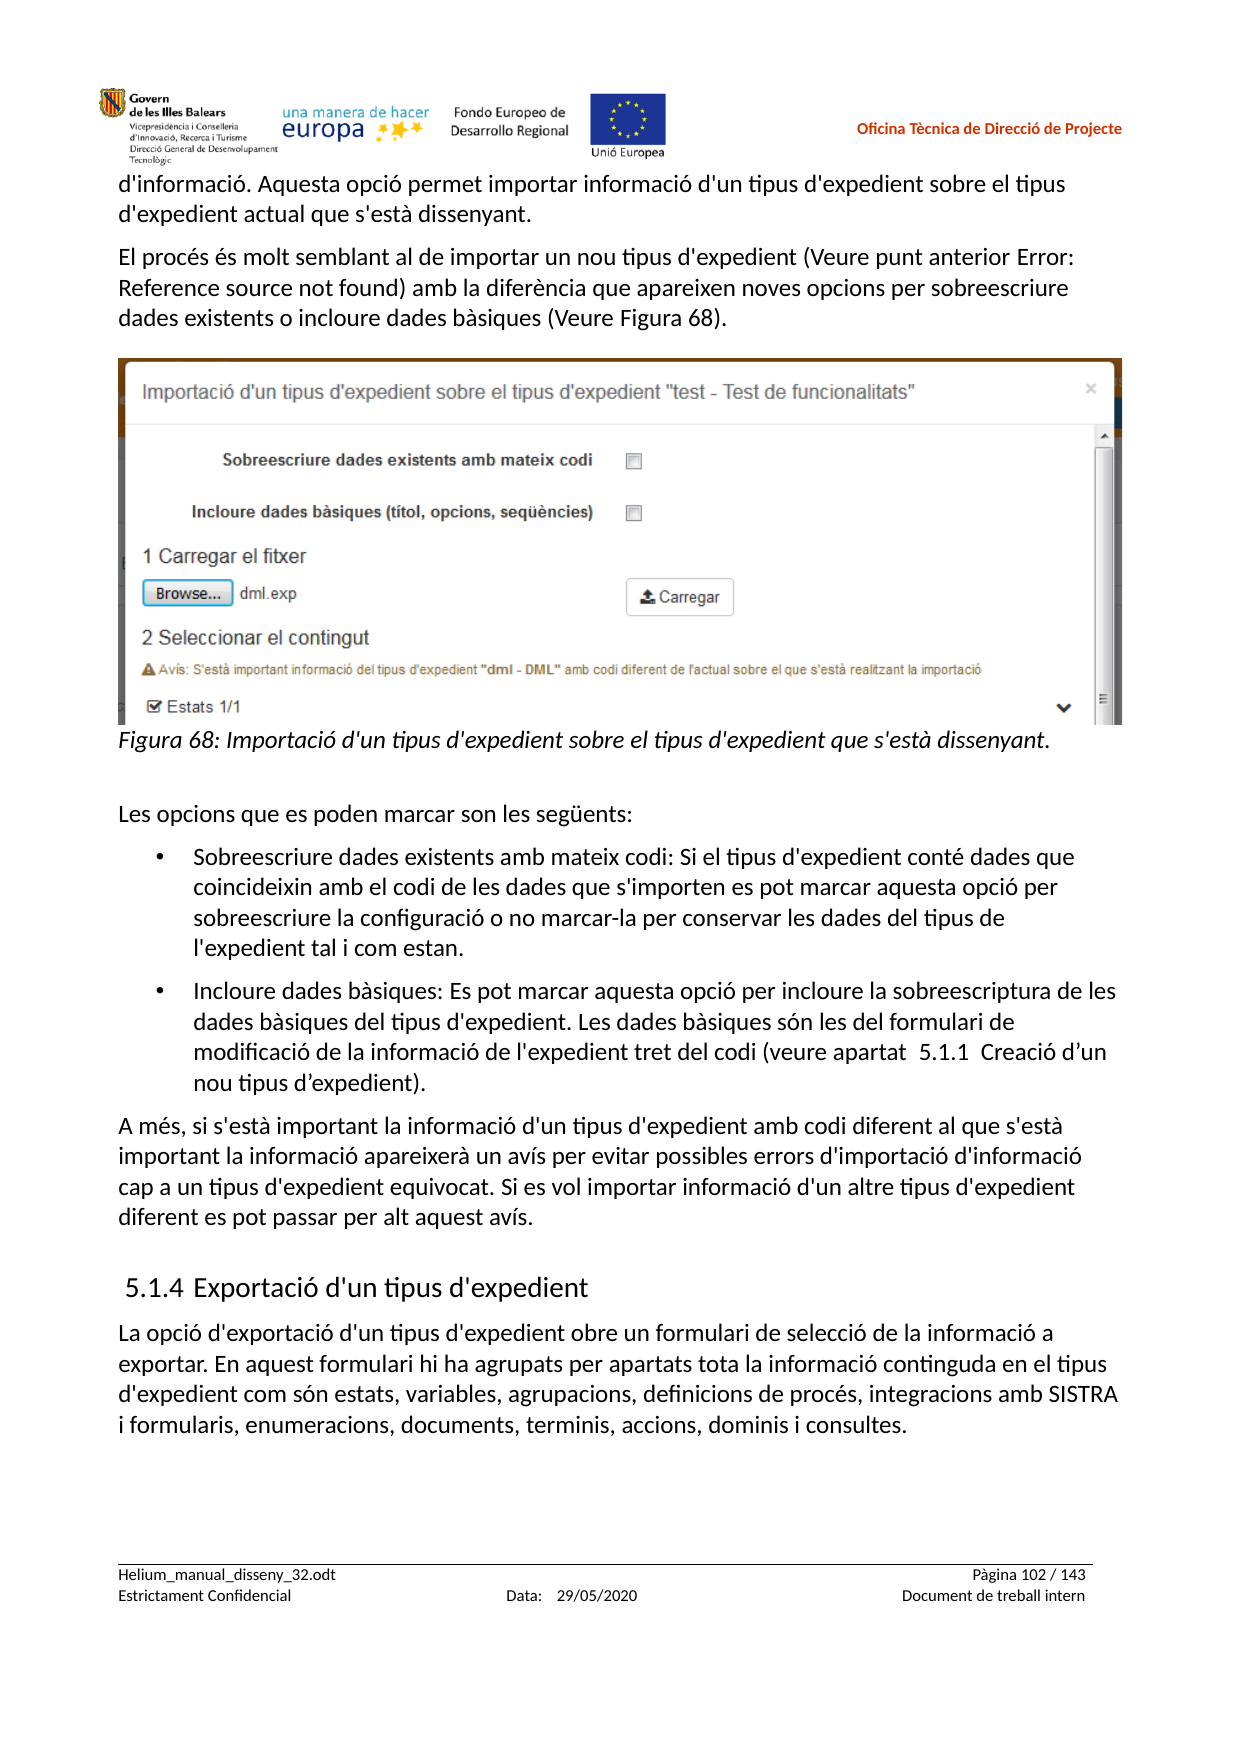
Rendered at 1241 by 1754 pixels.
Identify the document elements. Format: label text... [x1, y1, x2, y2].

text La opció d'exportació d'un tipus d'expedient obre un formulari de selecció de la informació a exportar. En aquest formulari hi ha agrupats per apartats tota la informació continguda en el tipus d'expedient com són estats, variables, agrupacions, definicions de procés, integracions amb SISTRA i formularis, enumeracions, documents, terminis, accions, dominis i consultes. [118, 1318, 1122, 1440]
text Figura 68: Importació d'un tipus d'expedient sobre el tipus d'expedient que s'està dissenyant. [118, 725, 1122, 755]
subtitle Exportació d'un tipus d'expedient [118, 1269, 1122, 1305]
text d'informació. Aquesta opció permet importar informació d'un tipus d'expedient sobre el tipus d'expedient actual que s'està dissenyant. [118, 168, 1122, 229]
picture [118, 358, 1123, 725]
text Les opcions que es poden marcar son les següents: [118, 798, 1122, 828]
text El procés és molt semblant al de importar un nou tipus d'expedient (Veure punt anterior Error: Reference source not found) amb la diferència que apareixen noves opcions per sobreescriure dades existents o incloure dades bàsiques (Veure Figura 68). [118, 241, 1122, 333]
text A més, si s'està important la informació d'un tipus d'expedient amb codi diferent al que s'està important la informació apareixerà un avís per evitar possibles errors d'importació d'informació cap a un tipus d'expedient equivocat. Si es vol importar informació d'un altre tipus d'expedient diferent es pot passar per alt aquest avís. [118, 1110, 1122, 1232]
list Sobreescriure dades existents amb mateix codi: Si el tipus d'expedient conté dades que coincideixin amb el codi de les dades que s'importen es pot marcar aquesta opció per sobreescriure la configuració o no marcar-la per conservar les dades del tipus de l'expedient tal i com estan. [156, 841, 1122, 963]
picture [99, 87, 668, 166]
list Incloure dades bàsiques: Es pot marcar aquesta opció per incloure la sobreescriptura de les dades bàsiques del tipus d'expedient. Les dades bàsiques són les del formulari de modificació de la informació de l'expedient tret del codi (veure apartat 5.1.1 Creació d’un nou tipus d’expedient). [156, 975, 1122, 1097]
